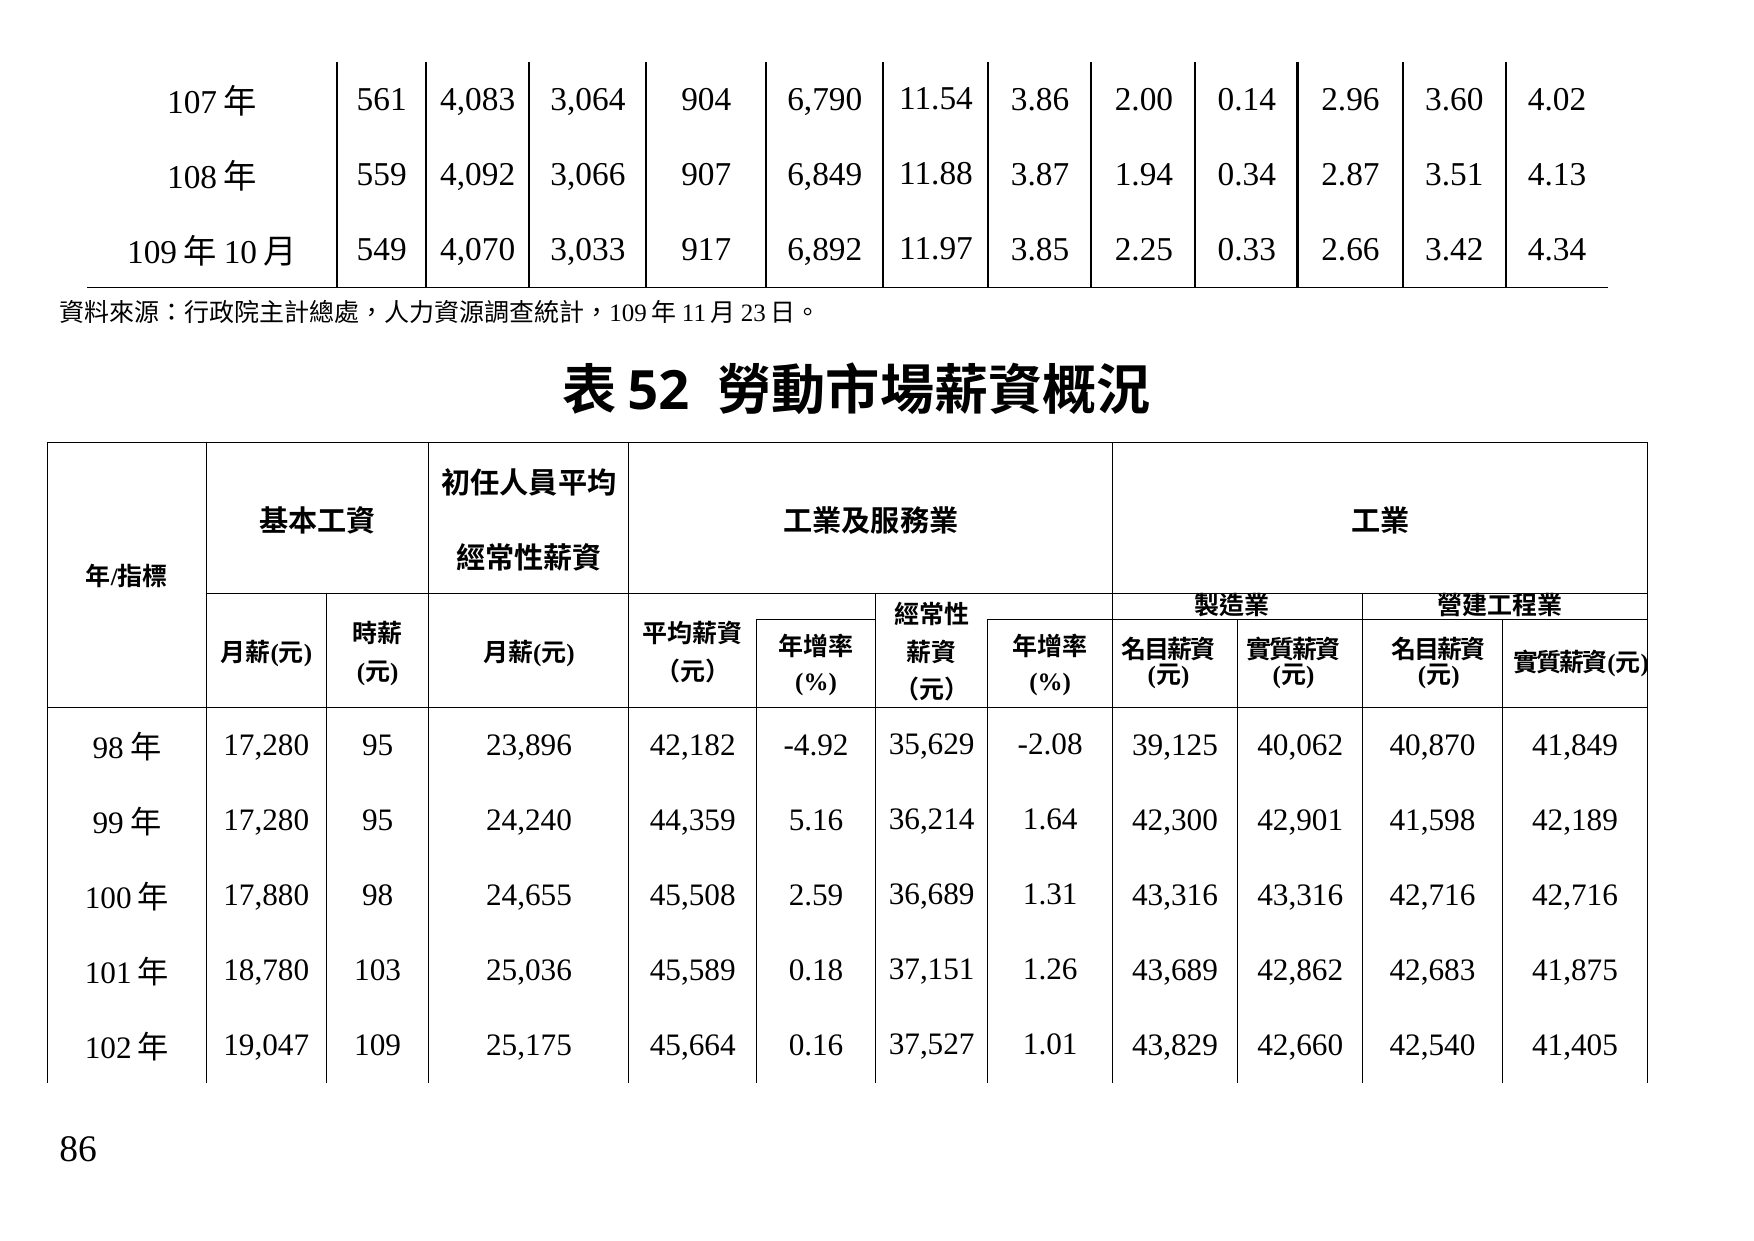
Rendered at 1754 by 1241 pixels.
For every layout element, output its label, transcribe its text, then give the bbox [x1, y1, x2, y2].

table_cell 17,280 [207, 783, 326, 858]
table_cell 44,359 [629, 783, 756, 858]
table_cell 18,780 [207, 933, 326, 1008]
table_cell 907 [647, 137, 765, 212]
table_cell 17,880 [207, 858, 326, 933]
table_cell 4.13 [1507, 137, 1608, 212]
table_cell 製造業 [1113, 594, 1362, 619]
table_cell 561 [338, 62, 425, 137]
table_cell 40,062 [1238, 708, 1362, 783]
table_cell 36,214 [876, 783, 987, 858]
table_cell 37,151 [876, 933, 987, 1008]
table_cell 實質薪資(元) [1238, 620, 1362, 707]
table_cell 95 [327, 708, 428, 783]
table_cell 3,066 [530, 137, 645, 212]
table_cell 45,589 [629, 933, 756, 1008]
table_cell 37,527 [876, 1008, 987, 1083]
table_cell 559 [338, 137, 425, 212]
table_cell 98 [327, 858, 428, 933]
table_cell 41,875 [1503, 933, 1647, 1008]
table_cell 1.64 [988, 783, 1112, 858]
table_cell 0.18 [757, 933, 875, 1008]
table_cell -4.92 [757, 708, 875, 783]
table_cell 42,660 [1238, 1008, 1362, 1083]
table_cell 名目薪資(元) [1363, 620, 1502, 707]
table_cell 24,240 [429, 783, 628, 858]
table_cell 6,892 [767, 212, 882, 287]
table_cell 42,189 [1503, 783, 1647, 858]
table_cell 102年 [48, 1008, 206, 1083]
table_cell 904 [647, 62, 765, 137]
table_cell 年增率(%) [757, 620, 875, 707]
table_cell 3.42 [1404, 212, 1505, 287]
table_cell 3.86 [989, 62, 1090, 137]
table_cell 19,047 [207, 1008, 326, 1083]
subtitle 表52 勞動市場薪資概況 [59, 330, 1653, 442]
table_cell 108年 [87, 137, 336, 212]
table_cell 95 [327, 783, 428, 858]
table_cell 43,689 [1113, 933, 1237, 1008]
table_cell 549 [338, 212, 425, 287]
table_cell 99年 [48, 783, 206, 858]
table_cell 11.54 [884, 62, 987, 137]
table_cell 2.96 [1299, 62, 1402, 137]
table_cell 1.31 [988, 858, 1112, 933]
table_cell 月薪(元) [429, 594, 628, 707]
table_cell 2.87 [1299, 137, 1402, 212]
table_cell 2.25 [1092, 212, 1194, 287]
table_cell 39,125 [1113, 708, 1237, 783]
text 資料來源：行政院主計總處，人力資源調查統計，109年11月23日。 [59, 288, 1636, 330]
table_cell 42,901 [1238, 783, 1362, 858]
table_cell 43,316 [1113, 858, 1237, 933]
table_cell 2.59 [757, 858, 875, 933]
table_cell [756, 594, 875, 619]
table_cell 109 [327, 1008, 428, 1083]
table_cell 40,870 [1363, 708, 1502, 783]
table_cell 年增率(%) [988, 620, 1112, 707]
table_cell 101年 [48, 933, 206, 1008]
table_cell 3,033 [530, 212, 645, 287]
table_cell 45,664 [629, 1008, 756, 1083]
table_cell 2.66 [1299, 212, 1402, 287]
table_cell 25,175 [429, 1008, 628, 1083]
table_cell 107年 [87, 62, 336, 137]
table_cell 103 [327, 933, 428, 1008]
table_cell 45,508 [629, 858, 756, 933]
table_cell 6,790 [767, 62, 882, 137]
table_cell 4,070 [427, 212, 528, 287]
table_header 年/指標 [48, 443, 206, 707]
table_cell 100年 [48, 858, 206, 933]
table_header 基本工資 [207, 443, 428, 593]
table_cell 營建工程業 [1363, 594, 1647, 619]
table_cell 25,036 [429, 933, 628, 1008]
table_cell 24,655 [429, 858, 628, 933]
table_cell 98年 [48, 708, 206, 783]
table_cell 109年10月 [87, 212, 336, 287]
table_cell 1.26 [988, 933, 1112, 1008]
table_cell 35,629 [876, 708, 987, 783]
table_cell 1.94 [1092, 137, 1194, 212]
table_cell 3.87 [989, 137, 1090, 212]
table_cell 17,280 [207, 708, 326, 783]
table_cell 4.02 [1507, 62, 1608, 137]
table_cell 平均薪資（元） [629, 594, 756, 707]
table_cell 3.85 [989, 212, 1090, 287]
table_cell 名目薪資(元) [1113, 620, 1237, 707]
table_cell 5.16 [757, 783, 875, 858]
table_cell 4,083 [427, 62, 528, 137]
table_cell 0.34 [1196, 137, 1296, 212]
table_cell 36,689 [876, 858, 987, 933]
table_cell 41,849 [1503, 708, 1647, 783]
table_cell 0.33 [1196, 212, 1296, 287]
table_cell 2.00 [1092, 62, 1194, 137]
table_cell 0.16 [757, 1008, 875, 1083]
table_cell -2.08 [988, 708, 1112, 783]
table_cell 3.51 [1404, 137, 1505, 212]
table_cell 4,092 [427, 137, 528, 212]
table_header 初任人員平均經常性薪資 [429, 443, 628, 593]
table_cell 42,862 [1238, 933, 1362, 1008]
table_cell 11.97 [884, 212, 987, 287]
table_cell 42,300 [1113, 783, 1237, 858]
table_cell 917 [647, 212, 765, 287]
table_cell 11.88 [884, 137, 987, 212]
table_cell 43,316 [1238, 858, 1362, 933]
table_cell 42,182 [629, 708, 756, 783]
table_cell 實質薪資(元) [1503, 620, 1647, 707]
table_cell 41,598 [1363, 783, 1502, 858]
table_cell 42,716 [1363, 858, 1502, 933]
table_cell [988, 594, 1112, 619]
table_cell 1.01 [988, 1008, 1112, 1083]
table_cell 43,829 [1113, 1008, 1237, 1083]
table_cell 42,540 [1363, 1008, 1502, 1083]
table_cell 4.34 [1507, 212, 1608, 287]
table_header 工業 [1113, 443, 1647, 593]
table_cell 時薪(元) [327, 594, 428, 707]
table_cell 41,405 [1503, 1008, 1647, 1083]
table_cell 6,849 [767, 137, 882, 212]
table_cell 3.60 [1404, 62, 1505, 137]
table_cell 經常性薪資（元） [876, 594, 988, 707]
table_cell 42,683 [1363, 933, 1502, 1008]
table_cell 23,896 [429, 708, 628, 783]
table_cell 月薪(元) [207, 594, 326, 707]
table_cell 0.14 [1196, 62, 1296, 137]
table_cell 42,716 [1503, 858, 1647, 933]
table_header 工業及服務業 [629, 443, 1112, 593]
table_cell 3,064 [530, 62, 645, 137]
